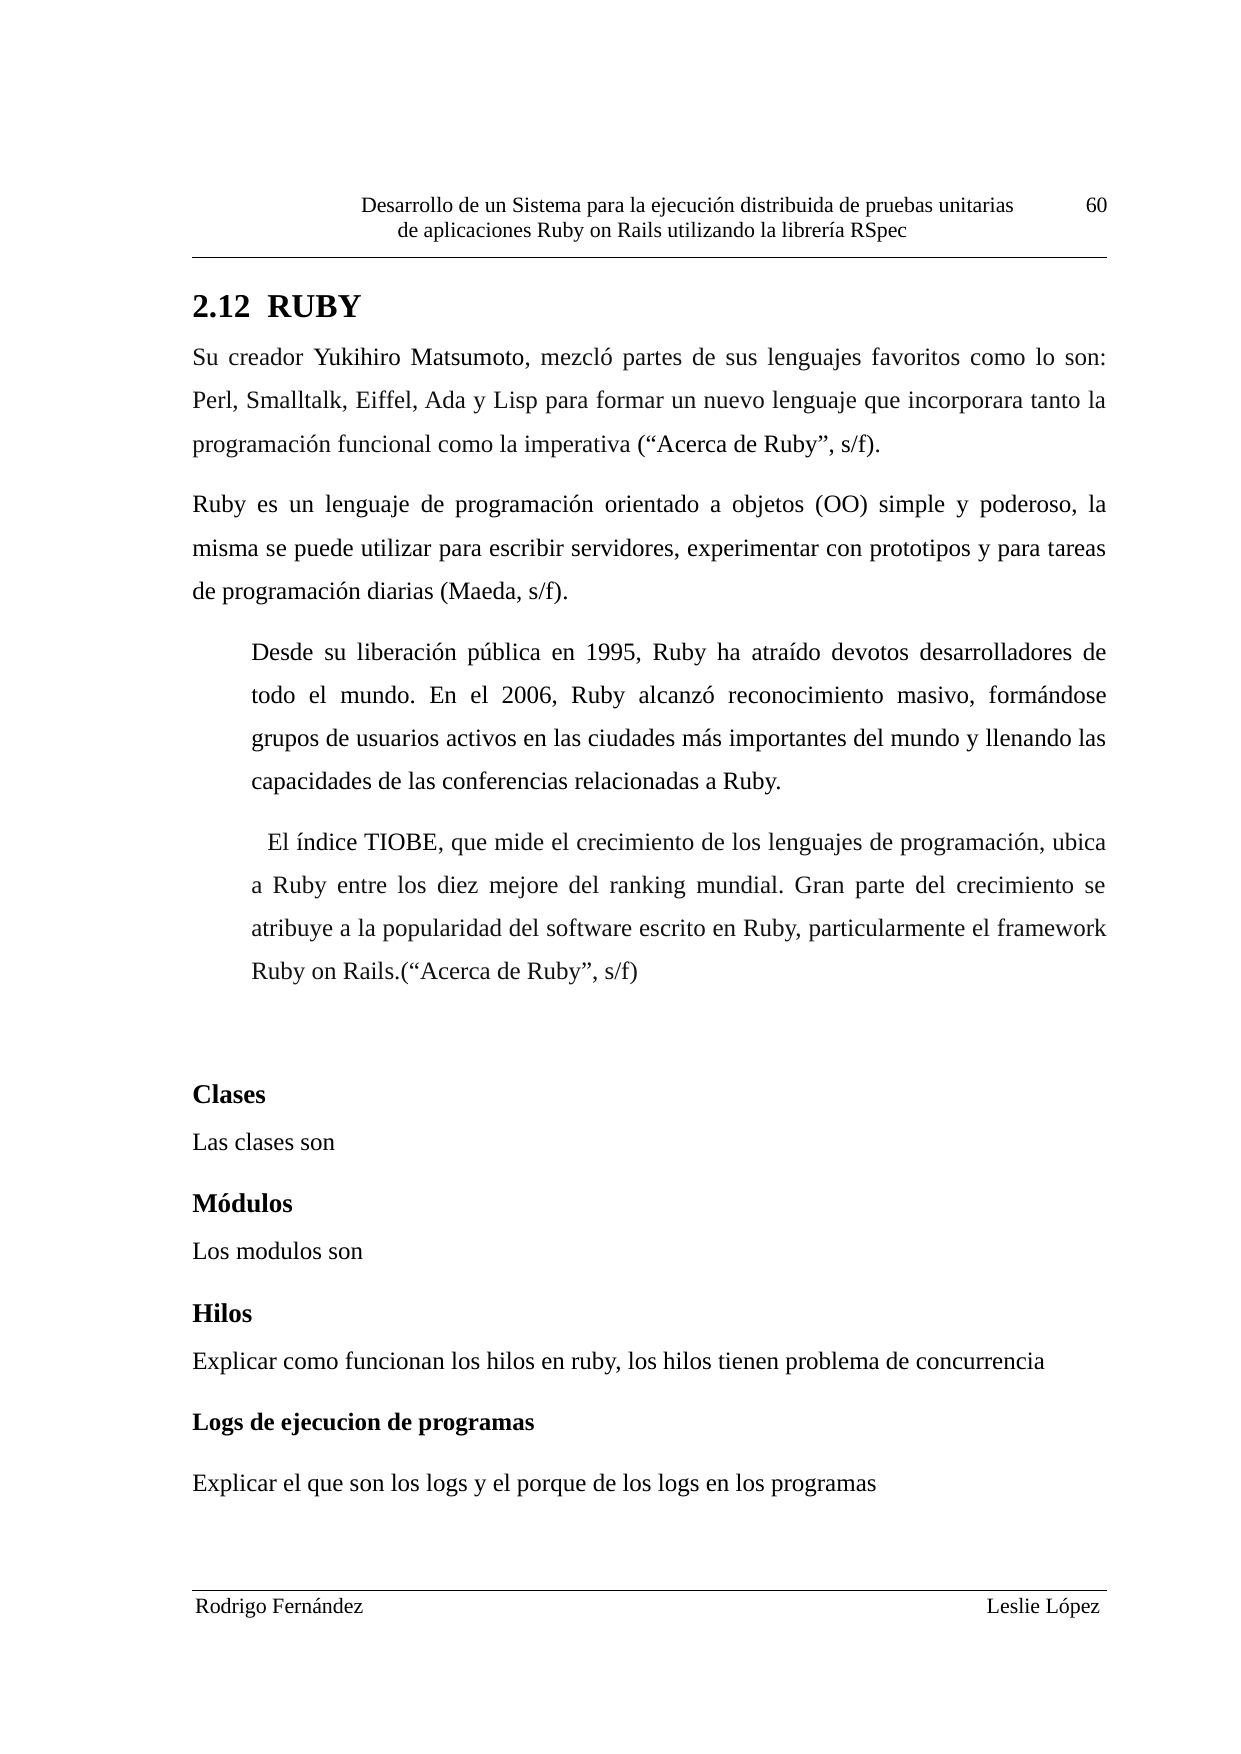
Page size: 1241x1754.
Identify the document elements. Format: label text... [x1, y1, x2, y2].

text Los modulos son [192, 1236, 1107, 1265]
list Explicar el que son los logs y el porque de los logs en los programas [192, 1468, 1107, 1496]
list Logs de ejecucion de programas [192, 1407, 1107, 1436]
text Hilos [192, 1297, 1107, 1328]
text El índice TIOBE, que mide el crecimiento de los lenguajes de programación, ubica a Ruby entre los diez mejore del ranking mundial. Gran parte del crecimiento se atribuye a la popularidad del software escrito en Ruby, particularmente el framework Ruby on Rails.(“Acerca de Ruby”, s/f)⁠ [251, 827, 1107, 985]
text Su creador Yukihiro Matsumoto, mezcló partes de sus lenguajes favoritos como lo son: Perl, Smalltalk, Eiffel, Ada y Lisp para formar un nuevo lenguaje que incorporara tanto la programación funcional como la imperativa (“Acerca de Ruby”, s/f).⁠ [192, 342, 1107, 457]
text Las clases son [192, 1127, 1107, 1155]
text Módulos [192, 1187, 1107, 1219]
text Desde su liberación pública en 1995, Ruby ha atraído devotos desarrolladores de todo el mundo. En el 2006, Ruby alcanzó reconocimiento masivo, formándose grupos de usuarios activos en las ciudades más importantes del mundo y llenando las capacidades de las conferencias relacionadas a Ruby. [251, 637, 1107, 795]
text Explicar como funcionan los hilos en ruby, los hilos tienen problema de concurrencia [192, 1346, 1107, 1375]
text Ruby es un lenguaje de programación orientado a objetos (OO) simple y poderoso, la misma se puede utilizar para escribir servidores, experimentar con prototipos y para tareas de programación diarias (Maeda, s/f).⁠ [192, 489, 1107, 604]
subtitle Ruby [192, 286, 1107, 325]
text Clases [192, 1078, 1107, 1109]
